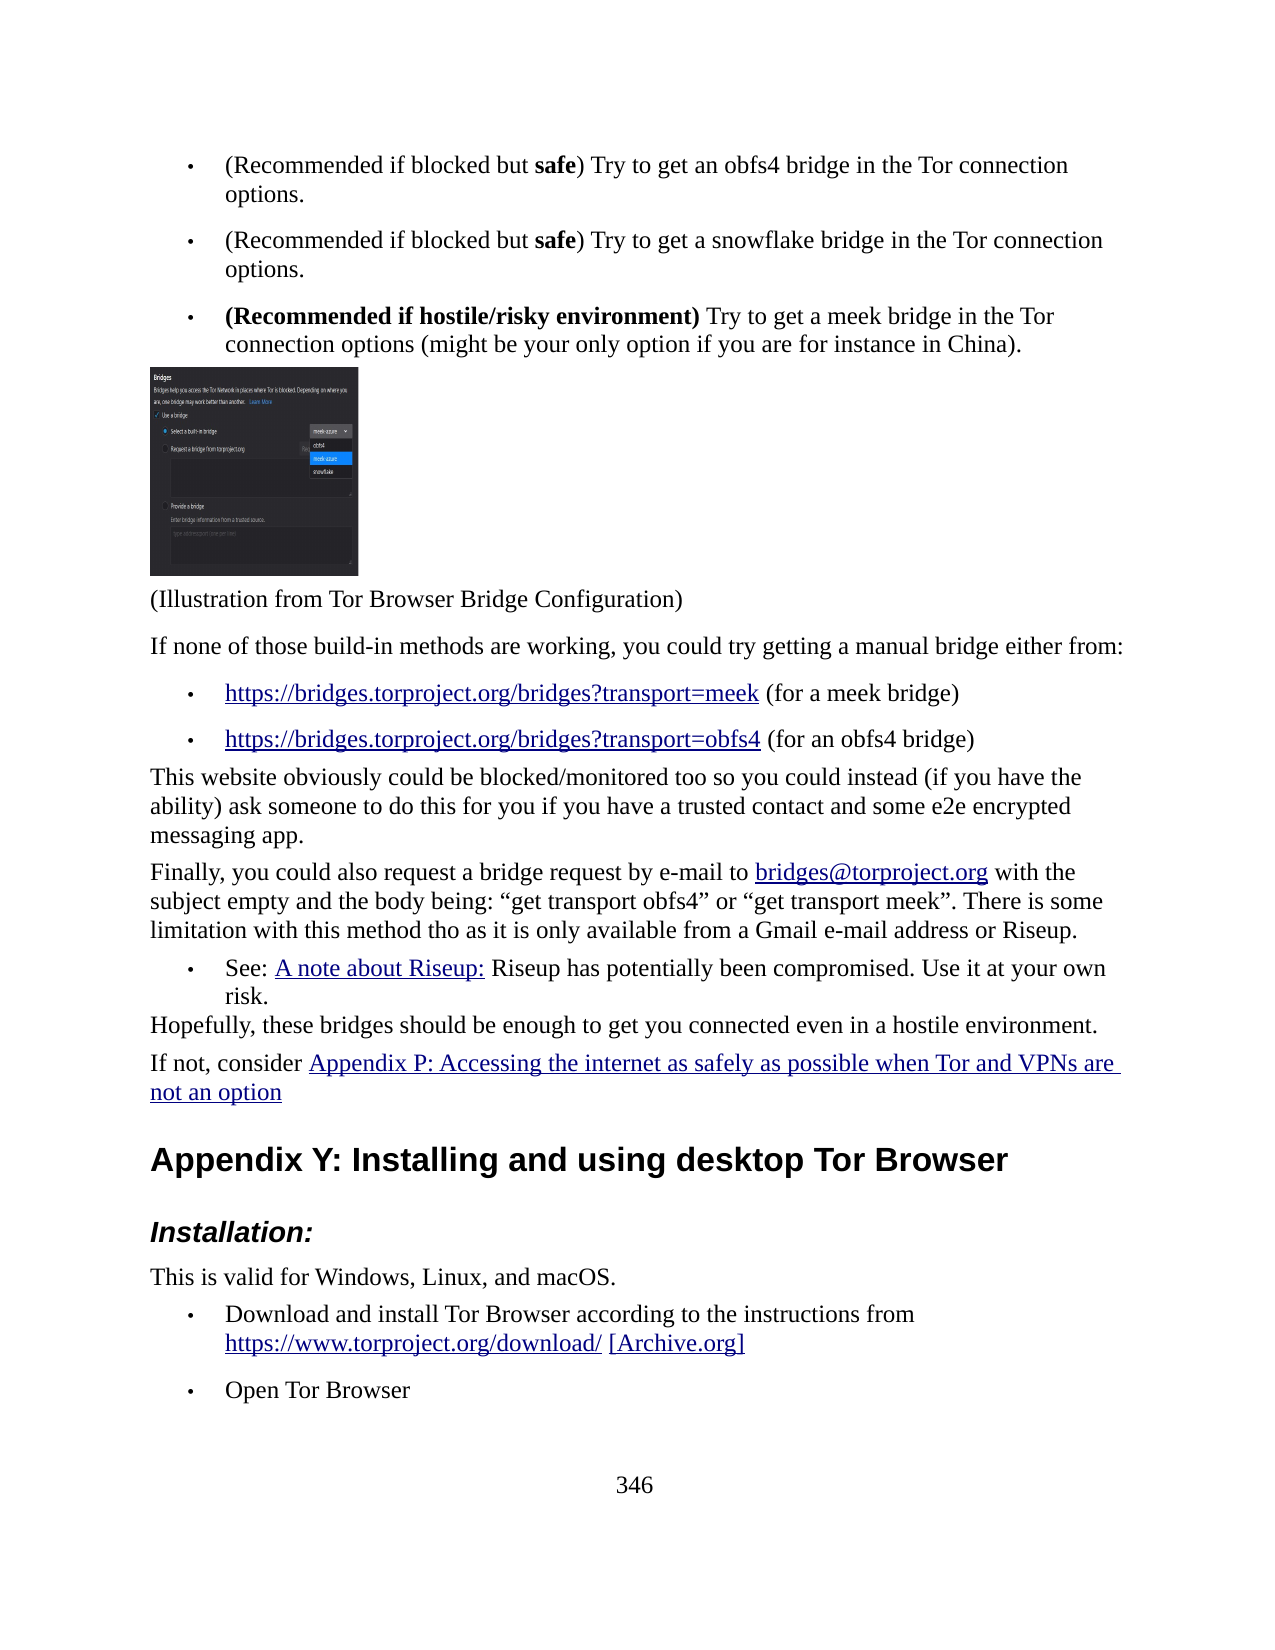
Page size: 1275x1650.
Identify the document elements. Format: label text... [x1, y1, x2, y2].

text Hopefully, these bridges should be enough to get you connected even in a hostile environment. [150, 1010, 1125, 1039]
text If none of those build-in methods are working, you could try getting a manual bridge either from: [150, 631, 1125, 660]
subtitle Installation: [150, 1216, 1125, 1249]
list (Recommended if blocked but safe) Try to get an obfs4 bridge in the Tor connection options. [187, 150, 1125, 207]
picture [150, 367, 359, 576]
list See: A note about Riseup: Riseup has potentially been compromised. Use it at your own risk. [187, 953, 1125, 1010]
list (Recommended if hostile/risky environment) Try to get a meek bridge in the Tor connection options (might be your only option if you are for instance in China). [187, 301, 1125, 358]
list https://bridges.torproject.org/bridges?transport=meek (for a meek bridge) [187, 678, 1125, 707]
text If not, consider Appendix P: Accessing the internet as safely as possible when Tor and VPNs are not an option [150, 1048, 1125, 1105]
list Download and install Tor Browser according to the instructions from https://www.torproject.org/download/ [Archive.org] [187, 1299, 1125, 1357]
text Finally, you could also request a bridge request by e-mail to bridges@torproject.org with the subject empty and the body being: “get transport obfs4” or “get transport meek”. There is some limitation with this method tho as it is only available from a Gmail e-mail address or Riseup. [150, 857, 1125, 944]
text This is valid for Windows, Linux, and macOS. [150, 1262, 1125, 1290]
text This website obviously could be blocked/monitored too so you could instead (if you have the ability) ask someone to do this for you if you have a trusted contact and some e2e encrypted messaging app. [150, 762, 1125, 848]
list Open Tor Browser [187, 1375, 1125, 1403]
list (Recommended if blocked but safe) Try to get a snowflake bridge in the Tor connection options. [187, 225, 1125, 283]
text (Illustration from Tor Browser Bridge Configuration) [150, 584, 1125, 613]
subtitle Appendix Y: Installing and using desktop Tor Browser [150, 1139, 1125, 1178]
list https://bridges.torproject.org/bridges?transport=obfs4 (for an obfs4 bridge) [187, 724, 1125, 753]
